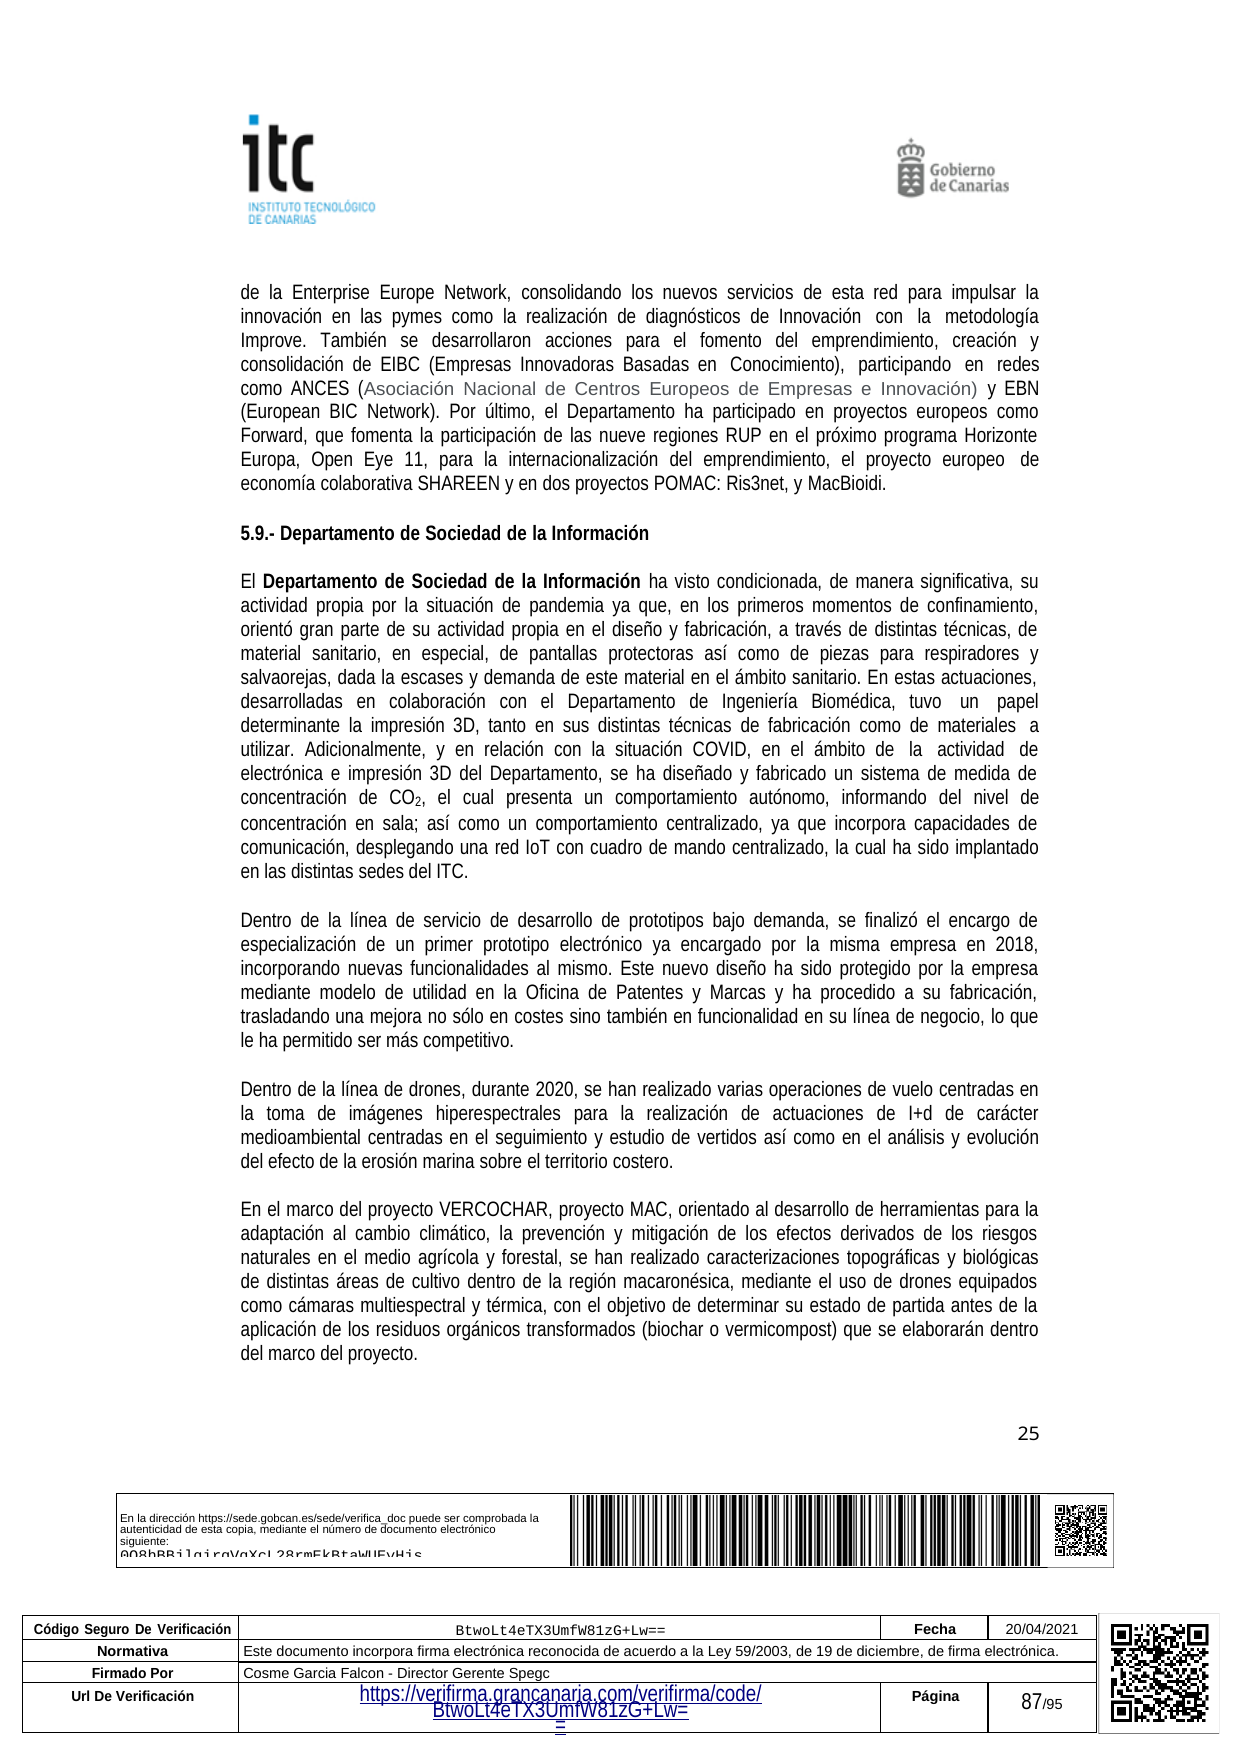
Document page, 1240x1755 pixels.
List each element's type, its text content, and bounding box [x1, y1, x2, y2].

text Dentro de la línea de servicio de desarrollo de prototipos bajo demanda, se finalizó el encargo de especialización de un primer prototipo electrónico ya encargado por la misma empresa en 2018, incorporando nuevas funcionalidades al mismo. Este nuevo diseño ha sido protegido por la empresa mediante modelo de utilidad en la Oficina de Patentes y Marcas y ha procedido a su fabricación, trasladando una mejora no sólo en costes sino también en funcionalidad en su línea de negocio, lo que le ha permitido ser más competitivo. [240, 908, 1039, 1052]
text 25 [10, 1420, 1039, 1446]
text Dentro de la línea de drones, durante 2020, se han realizado varias operaciones de vuelo centradas en la toma de imágenes hiperespectrales para la realización de actuaciones de I+d de carácter medioambiental centradas en el seguimiento y estudio de vertidos así como en el análisis y evolución del efecto de la erosión marina sobre el territorio costero. [240, 1076, 1039, 1173]
text En el marco del proyecto VERCOCHAR, proyecto MAC, orientado al desarrollo de herramientas para la adaptación al cambio climático, la prevención y mitigación de los efectos derivados de los riesgos naturales en el medio agrícola y forestal, se han realizado caracterizaciones topográficas y biológicas de distintas áreas de cultivo dentro de la región macaronésica, mediante el uso de drones equipados como cámaras multiespectral y térmica, con el objetivo de determinar su estado de partida antes de la aplicación de los residuos orgánicos transformados (biochar o vermicompost) que se elaborarán dentro del marco del proyecto. [240, 1197, 1039, 1365]
text El Departamento de Sociedad de la Información ha visto condicionada, de manera significativa, su actividad propia por la situación de pandemia ya que, en los primeros momentos de confinamiento, orientó gran parte de su actividad propia en el diseño y fabricación, a través de distintas técnicas, de material sanitario, en especial, de pantallas protectoras así como de piezas para respiradores y salvaorejas, dada la escases y demanda de este material en el ámbito sanitario. En estas actuaciones, desarrolladas en colaboración con el Departamento de Ingeniería Biomédica, tuvo un papel determinante la impresión 3D, tanto en sus distintas técnicas de fabricación como de materiales a utilizar. Adicionalmente, y en relación con la situación COVID, en el ámbito de la actividad de electrónica e impresión 3D del Departamento, se ha diseñado y fabricado un sistema de medida de concentración de CO2, el cual presenta un comportamiento autónomo, informando del nivel de concentración en sala; así como un comportamiento centralizado, ya que incorpora capacidades de comunicación, desplegando una red IoT con cuadro de mando centralizado, la cual ha sido implantado en las distintas sedes del ITC. [240, 569, 1039, 883]
subtitle 5.9.- Departamento de Sociedad de la Información [240, 520, 1125, 544]
text de la Enterprise Europe Network, consolidando los nuevos servicios de esta red para impulsar la innovación en las pymes como la realización de diagnósticos de Innovación con la metodología Improve. También se desarrollaron acciones para el fomento del emprendimiento, creación y consolidación de EIBC (Empresas Innovadoras Basadas en Conocimiento), participando en redes como ANCES (Asociación Nacional de Centros Europeos de Empresas e Innovación) y EBN (European BIC Network). Por último, el Departamento ha participado en proyectos europeos como Forward, que fomenta la participación de las nueve regiones RUP en el próximo programa Horizonte Europa, Open Eye 11, para la internacionalización del emprendimiento, el proyecto europeo de economía colaborativa SHAREEN y en dos proyectos POMAC: Ris3net, y MacBioidi. [240, 280, 1039, 495]
